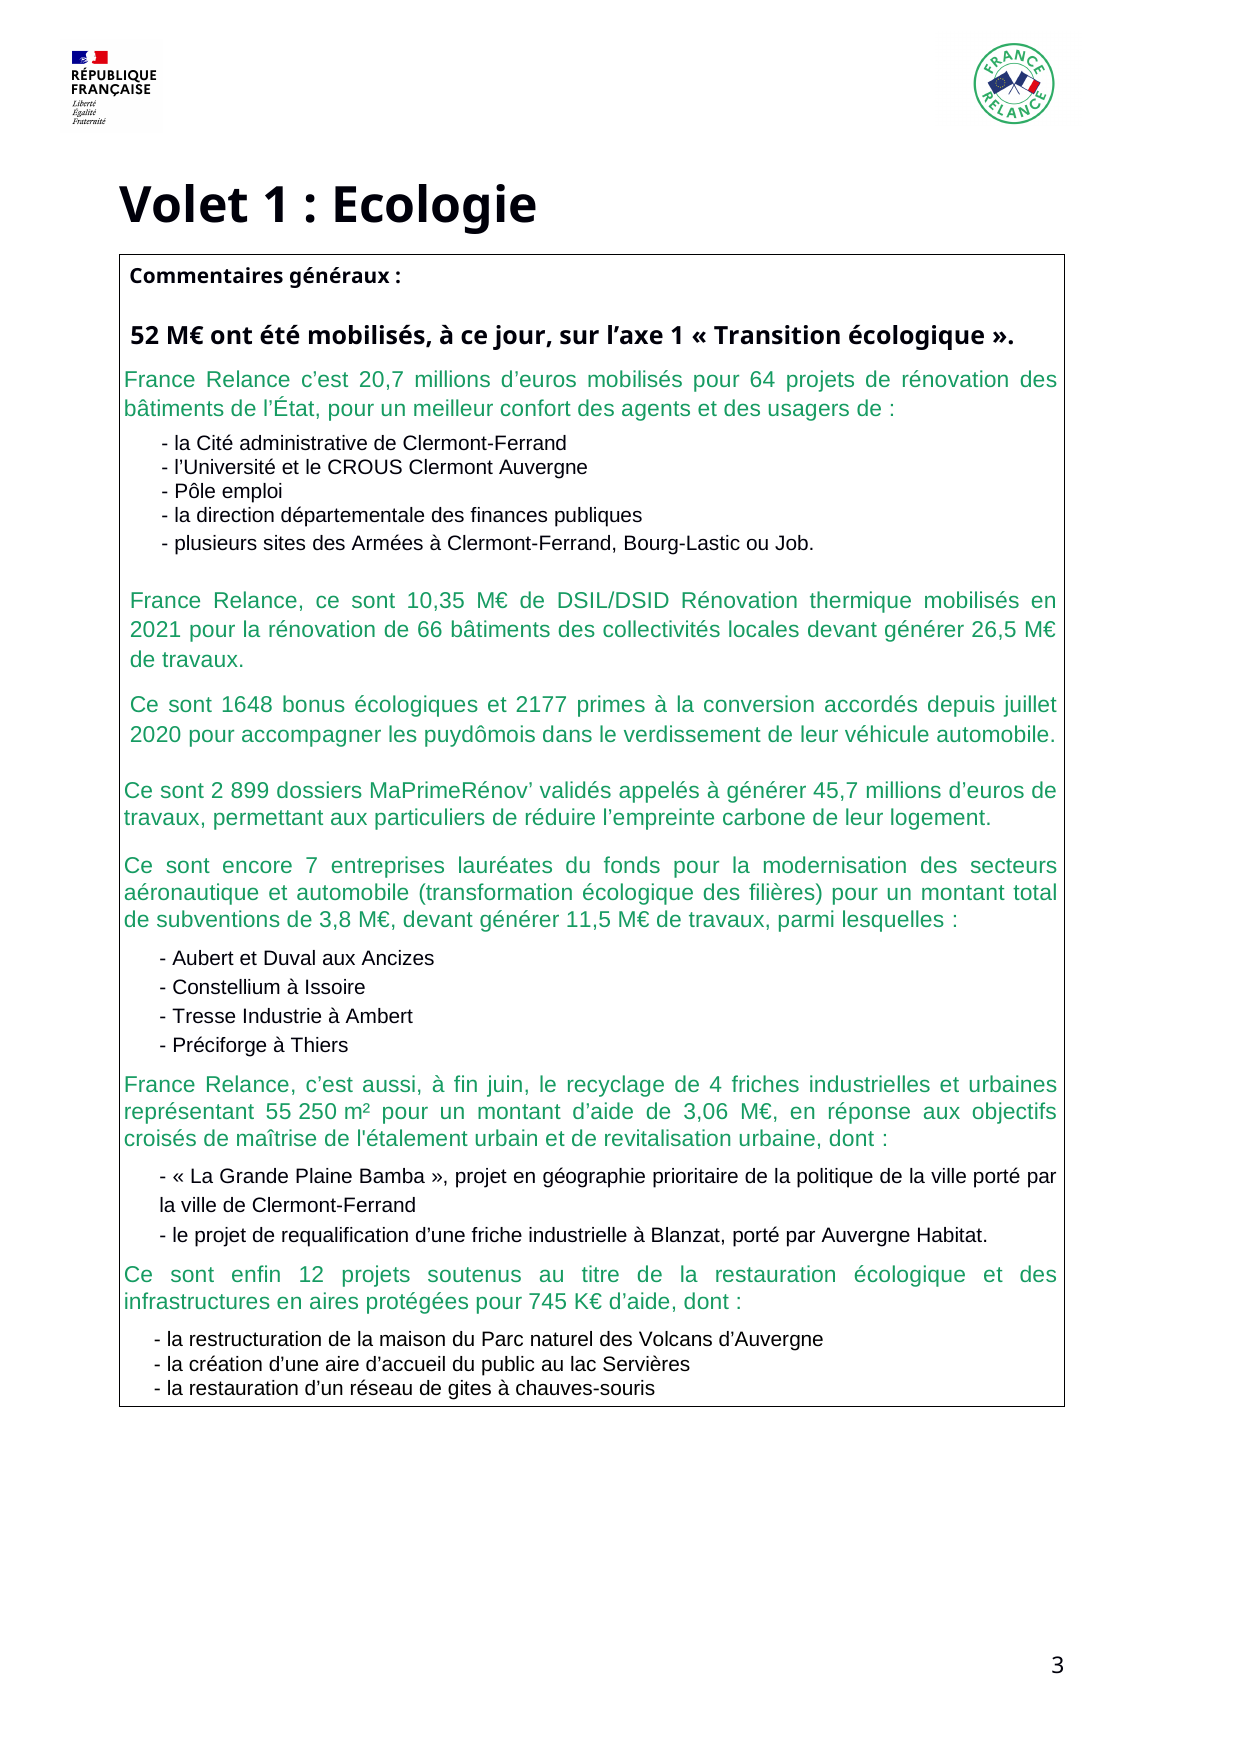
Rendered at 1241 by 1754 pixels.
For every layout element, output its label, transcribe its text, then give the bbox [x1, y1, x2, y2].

picture [935, 31, 1093, 126]
table_header Commentaires généraux : 52 M€ ont été mobilisés, à ce jour, sur l’axe 1 « Transition écologique ». France Relance c’est 20,7 millions d’euros mobilisés pour 64 projets de rénovation des bâtiments de l’État, pour un meilleur confort des agents et des usagers de : - la Cité administrative de Clermont-Ferrand - l’Université et le CROUS Clermont Auvergne - Pôle emploi - la direction départementale des finances publiques - plusieurs sites des Armées à Clermont-Ferrand, Bourg-Lastic ou Job. France Relance, ce sont 10,35 M€ de DSIL/DSID Rénovation thermique mobilisés en 2021 pour la rénovation de 66 bâtiments des collectivités locales devant générer 26,5 M€ de travaux. Ce sont 1648 bonus écologiques et 2177 primes à la conversion accordés depuis juillet 2020 pour accompagner les puydômois dans le verdissement de leur véhicule automobile. Ce sont 2 899 dossiers MaPrimeRénov’ validés appelés à générer 45,7 millions d’euros de travaux, permettant aux particuliers de réduire l’empreinte carbone de leur logement. Ce sont encore 7 entreprises lauréates du fonds pour la modernisation des secteurs aéronautique et automobile (transformation écologique des filières) pour un montant total de subventions de 3,8 M€, devant générer 11,5 M€ de travaux, parmi lesquelles : - Aubert et Duval aux Ancizes - Constellium à Issoire - Tresse Industrie à Ambert - Préciforge à Thiers France Relance, c’est aussi, à fin juin, le recyclage de 4 friches industrielles et urbaines représentant 55 250 m² pour un montant d’aide de 3,06 M€, en réponse aux objectifs croisés de maîtrise de l'étalement urbain et de revitalisation urbaine, dont : - « La Grande Plaine Bamba », projet en géographie prioritaire de la politique de la ville porté par la ville de Clermont-Ferrand - le projet de requalification d’une friche industrielle à Blanzat, porté par Auvergne Habitat. Ce sont enfin 12 projets soutenus au titre de la restauration écologique et des infrastructures en aires protégées pour 745 K€ d’aide, dont : - la restructuration de la maison du Parc naturel des Volcans d’Auvergne - la création d’une aire d’accueil du public au lac Servières - la restauration d’un réseau de gites à chauves-souris [120, 255, 1064, 1406]
picture [60, 39, 169, 137]
subtitle Volet 1 : Ecologie [119, 168, 1094, 236]
